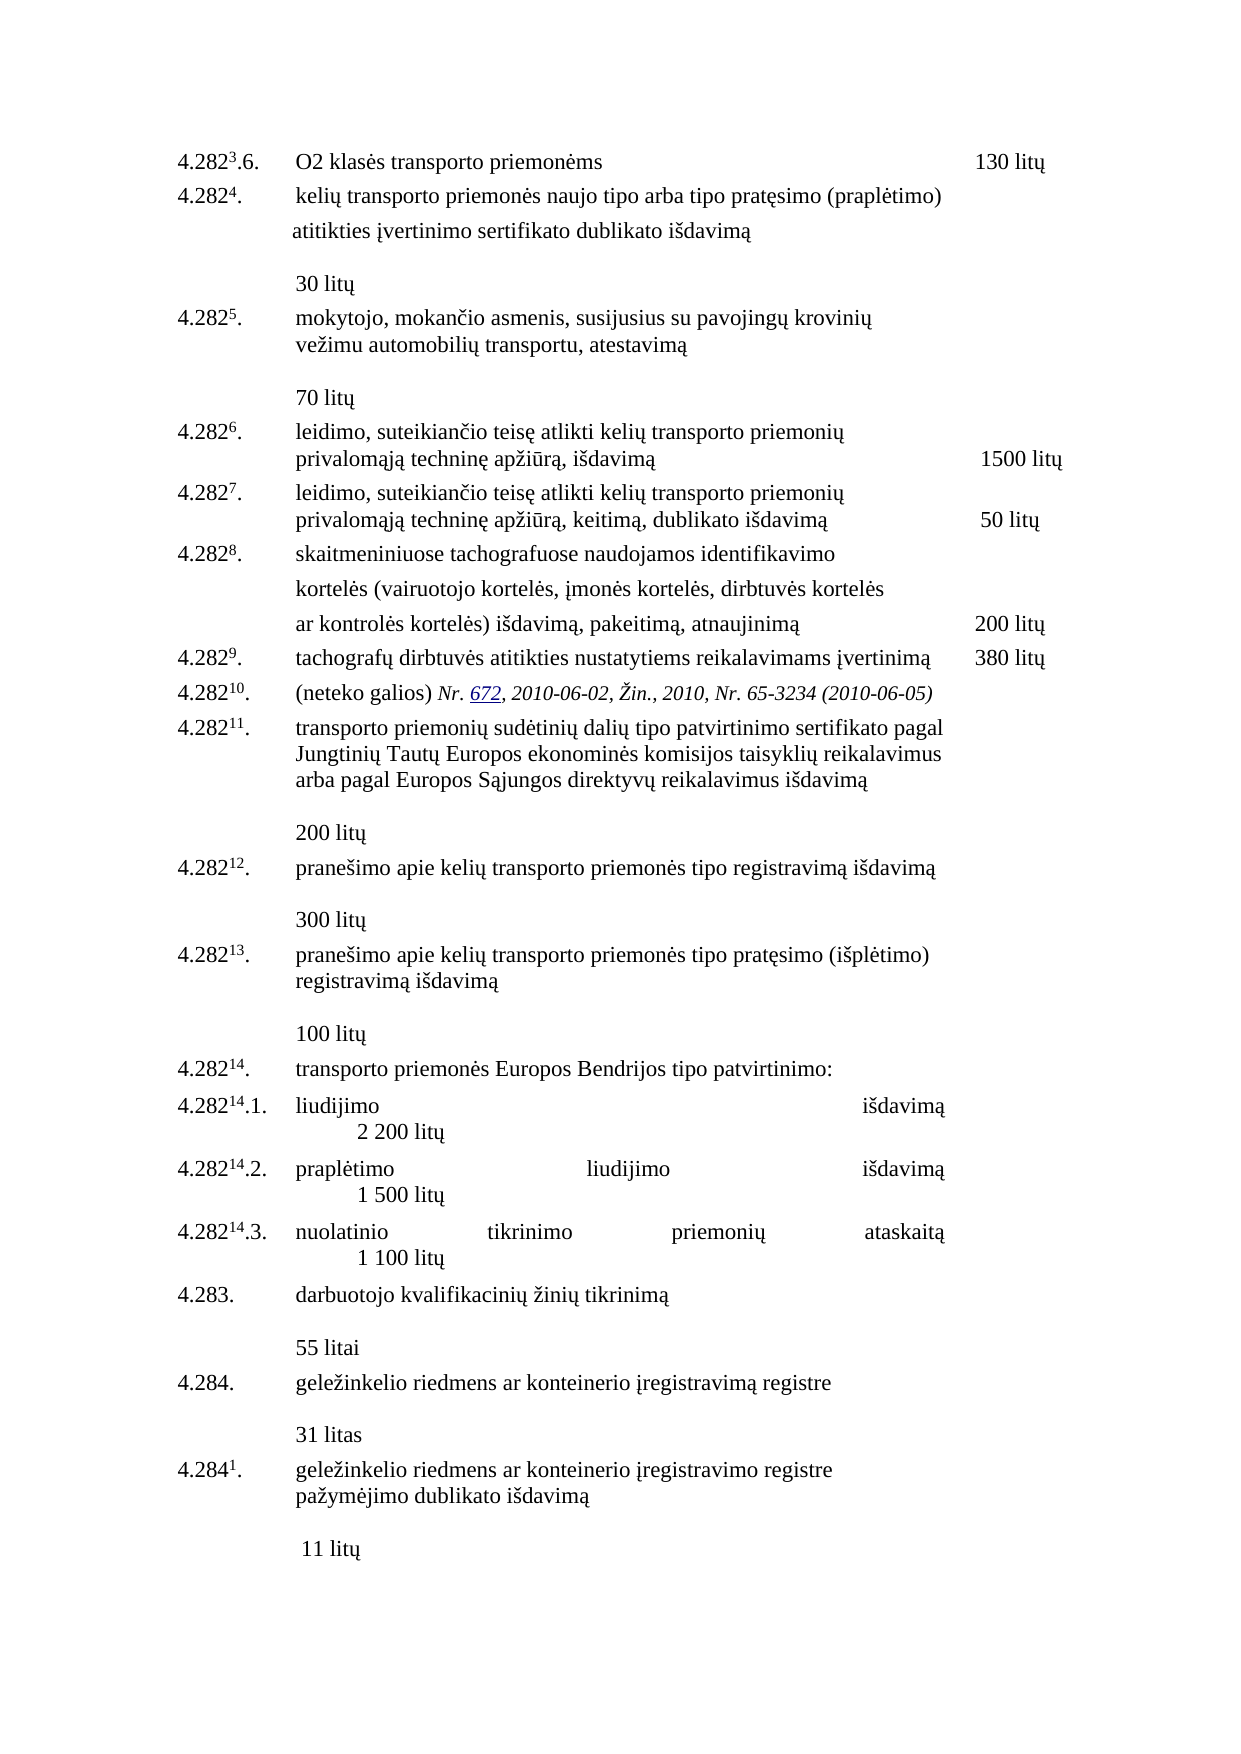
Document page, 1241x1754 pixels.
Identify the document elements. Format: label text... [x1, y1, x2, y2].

text 4.2826. leidimo, suteikiančio teisę atlikti kelių transporto priemonių privalomąją techninę apžiūrą, išdavimą 1500 litų [177, 418, 1122, 471]
text 4.28213. pranešimo apie kelių transporto priemonės tipo pratęsimo (išplėtimo) registravimą išdavimą 100 litų [177, 941, 945, 1047]
text 4.28214.2. praplėtimo liudijimo išdavimą 1 500 litų [177, 1155, 945, 1208]
text 4.28210. (neteko galios) Nr. 672, 2010-06-02, Žin., 2010, Nr. 65-3234 (2010-06-05) [177, 679, 945, 705]
text 4.28214.3. nuolatinio tikrinimo priemonių ataskaitą 1 100 litų [177, 1218, 945, 1271]
text 4.2827. leidimo, suteikiančio teisę atlikti kelių transporto priemonių privalomąją techninę apžiūrą, keitimą, dublikato išdavimą 50 litų [177, 479, 1122, 532]
text 4.28214.1. liudijimo išdavimą 2 200 litų [177, 1092, 945, 1144]
text 4.2824. kelių transporto priemonės naujo tipo arba tipo pratęsimo (praplėtimo) [177, 182, 1122, 209]
text 4.2829. tachografų dirbtuvės atitikties nustatytiems reikalavimams įvertinimą 380 litų [177, 644, 1122, 671]
text 4.283. darbuotojo kvalifikacinių žinių tikrinimą 55 litai [177, 1281, 945, 1360]
text 4.28211. transporto priemonių sudėtinių dalių tipo patvirtinimo sertifikato pagal Jungtinių Tautų Europos ekonominės komisijos taisyklių reikalavimus arba pagal Europos Sąjungos direktyvų reikalavimus išdavimą 200 litų [177, 714, 945, 846]
text 4.284. geležinkelio riedmens ar konteinerio įregistravimą registre 31 litas [177, 1368, 930, 1448]
text 4.2841. geležinkelio riedmens ar konteinerio įregistravimo registre pažymėjimo dublikato išdavimą 11 litų [177, 1456, 930, 1561]
text ar kontrolės kortelės) išdavimą, pakeitimą, atnaujinimą 200 litų [177, 610, 1122, 636]
text atitikties įvertinimo sertifikato dublikato išdavimą 30 litų [292, 217, 945, 296]
text 4.2828. skaitmeniniuose tachografuose naudojamos identifikavimo [177, 540, 1122, 567]
text 4.2823.6. O2 klasės transporto priemonėms 130 litų [177, 148, 1122, 174]
text 4.28212. pranešimo apie kelių transporto priemonės tipo registravimą išdavimą 300 litų [177, 854, 945, 933]
text kortelės (vairuotojo kortelės, įmonės kortelės, dirbtuvės kortelės [177, 575, 1122, 601]
text 4.2825. mokytojo, mokančio asmenis, susijusius su pavojingų krovinių vežimu automobilių transportu, atestavimą 70 litų [177, 304, 945, 410]
text 4.28214. transporto priemonės Europos Bendrijos tipo patvirtinimo: [177, 1055, 945, 1081]
